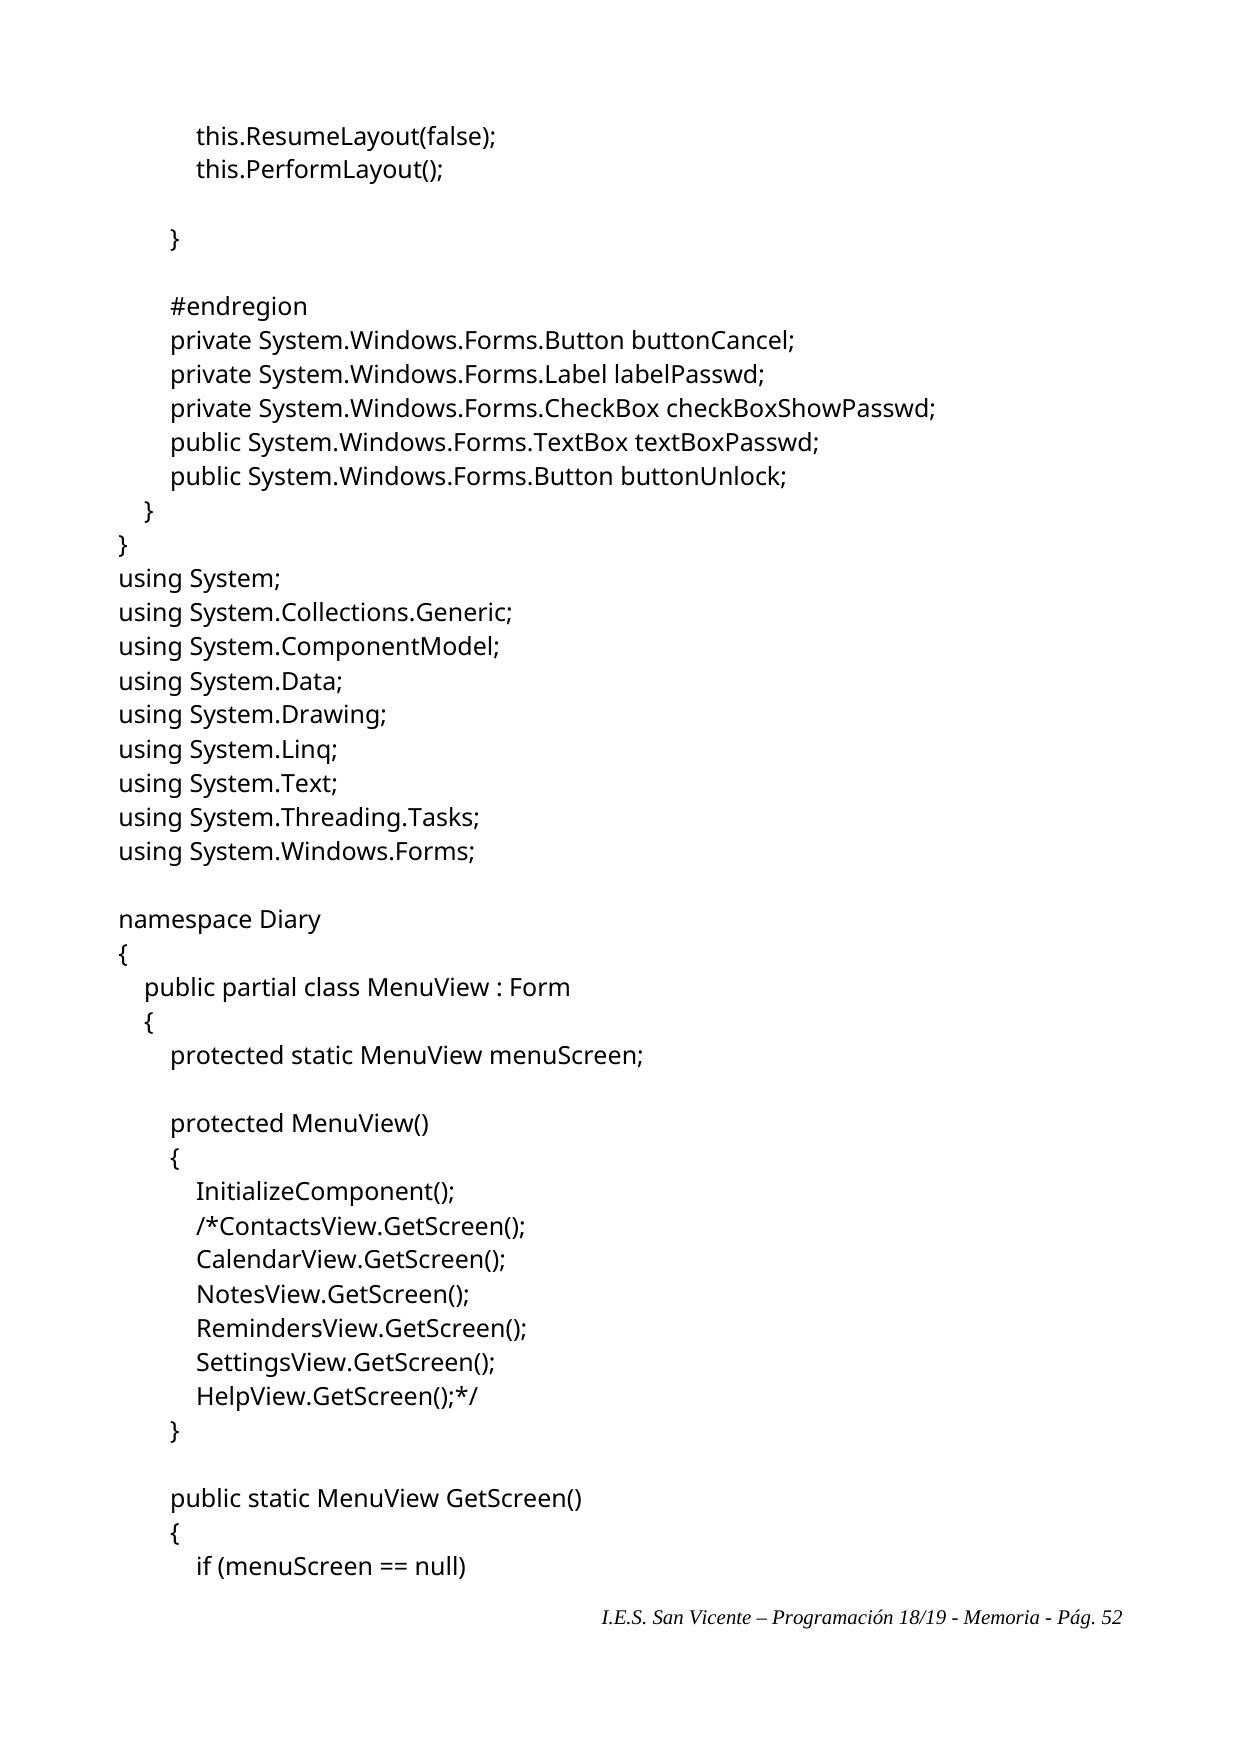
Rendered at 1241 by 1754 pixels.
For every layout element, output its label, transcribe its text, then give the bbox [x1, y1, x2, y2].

text public System.Windows.Forms.TextBox textBoxPasswd; [118, 425, 1122, 459]
text NotesView.GetScreen(); [118, 1276, 1122, 1310]
text RemindersView.GetScreen(); [118, 1310, 1122, 1344]
text using System.Data; [118, 663, 1122, 697]
text using System.ComponentModel; [118, 629, 1122, 663]
text #endregion [118, 288, 1122, 322]
text { [118, 1515, 1122, 1549]
text /*ContactsView.GetScreen(); [118, 1208, 1122, 1242]
text using System.Text; [118, 765, 1122, 799]
text using System.Collections.Generic; [118, 595, 1122, 629]
text public static MenuView GetScreen() [118, 1481, 1122, 1515]
text SettingsView.GetScreen(); [118, 1344, 1122, 1378]
text } [118, 220, 1122, 254]
text private System.Windows.Forms.CheckBox checkBoxShowPasswd; [118, 391, 1122, 425]
text using System; [118, 561, 1122, 595]
text private System.Windows.Forms.Button buttonCancel; [118, 322, 1122, 357]
text { [118, 936, 1122, 970]
text { [118, 1004, 1122, 1038]
text using System.Threading.Tasks; [118, 799, 1122, 833]
text private System.Windows.Forms.Label labelPasswd; [118, 357, 1122, 391]
text } [118, 493, 1122, 527]
text using System.Windows.Forms; [118, 833, 1122, 867]
text if (menuScreen == null) [118, 1549, 1122, 1583]
text this.PerformLayout(); [118, 152, 1122, 186]
text using System.Drawing; [118, 697, 1122, 731]
text using System.Linq; [118, 731, 1122, 765]
text InitializeComponent(); [118, 1174, 1122, 1208]
text namespace Diary [118, 902, 1122, 936]
text { [118, 1140, 1122, 1174]
text } [118, 527, 1122, 561]
text } [118, 1412, 1122, 1447]
text CalendarView.GetScreen(); [118, 1242, 1122, 1276]
text public partial class MenuView : Form [118, 970, 1122, 1004]
text this.ResumeLayout(false); [118, 118, 1122, 152]
text public System.Windows.Forms.Button buttonUnlock; [118, 459, 1122, 493]
text protected static MenuView menuScreen; [118, 1038, 1122, 1072]
text HelpView.GetScreen();*/ [118, 1378, 1122, 1412]
text protected MenuView() [118, 1106, 1122, 1140]
